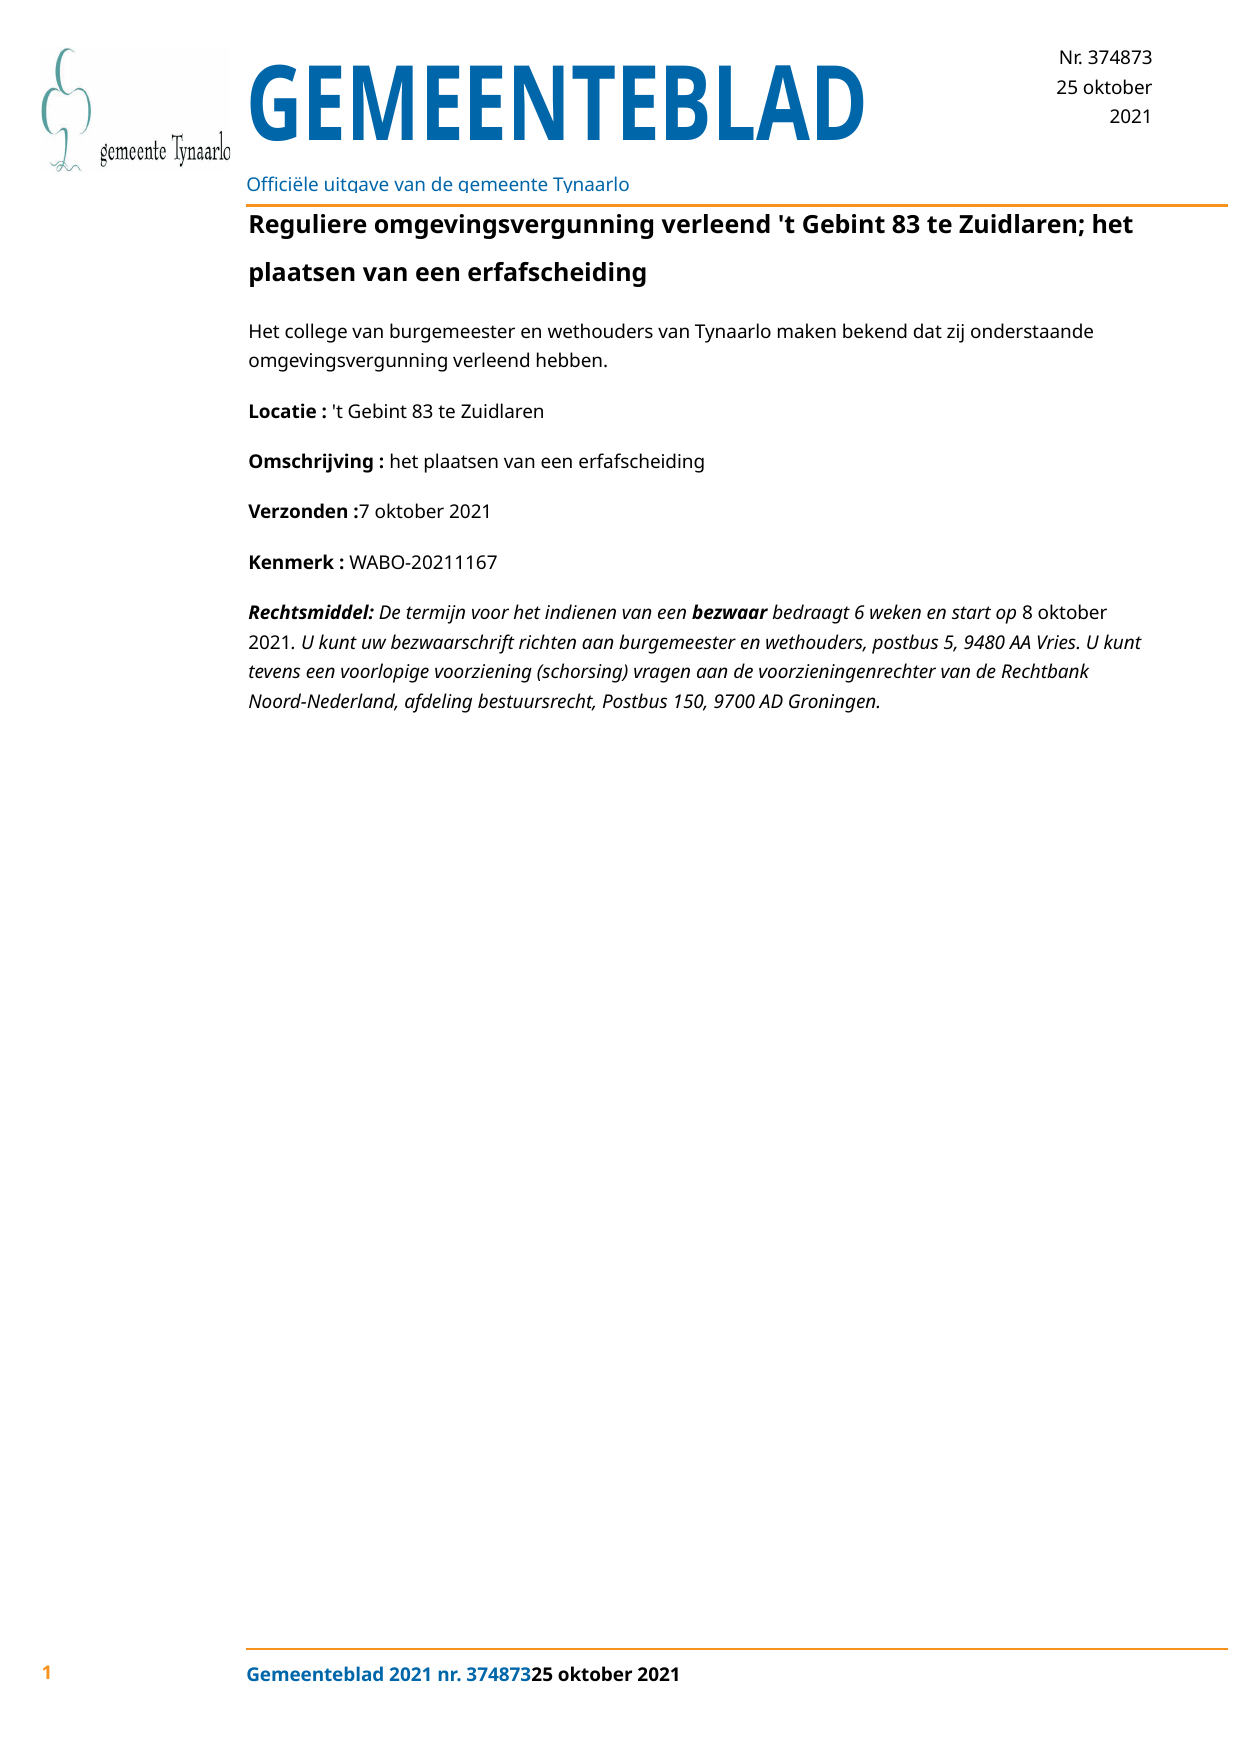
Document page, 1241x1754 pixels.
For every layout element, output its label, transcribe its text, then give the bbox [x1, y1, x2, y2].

text Omschrijving : het plaatsen van een erfafscheiding [248, 448, 1152, 474]
picture [41, 47, 231, 172]
text Locatie : 't Gebint 83 te Zuidlaren [248, 398, 1152, 424]
text Reguliere omgevingsvergunning verleend 't Gebint 83 te Zuidlaren; het plaatsen van een erfafscheiding [248, 207, 1152, 288]
text Verzonden :7 oktober 2021 [248, 499, 1152, 524]
text Rechtsmiddel: De termijn voor het indienen van een bezwaar bedraagt 6 weken en start op 8 oktober 2021. U kunt uw bezwaarschrift richten aan burgemeester en wethouders, postbus 5, 9480 AA Vries. U kunt tevens een voorlopige voorziening (schorsing) vragen aan de voorzieningenrechter van de Rechtbank Noord-Nederland, afdeling bestuursrecht, Postbus 150, 9700 AD Groningen. [248, 599, 1152, 714]
text Het college van burgemeester en wethouders van Tynaarlo maken bekend dat zij onderstaande omgevingsvergunning verleend hebben. [248, 318, 1152, 373]
text Kenmerk : WABO-20211167 [248, 549, 1152, 575]
